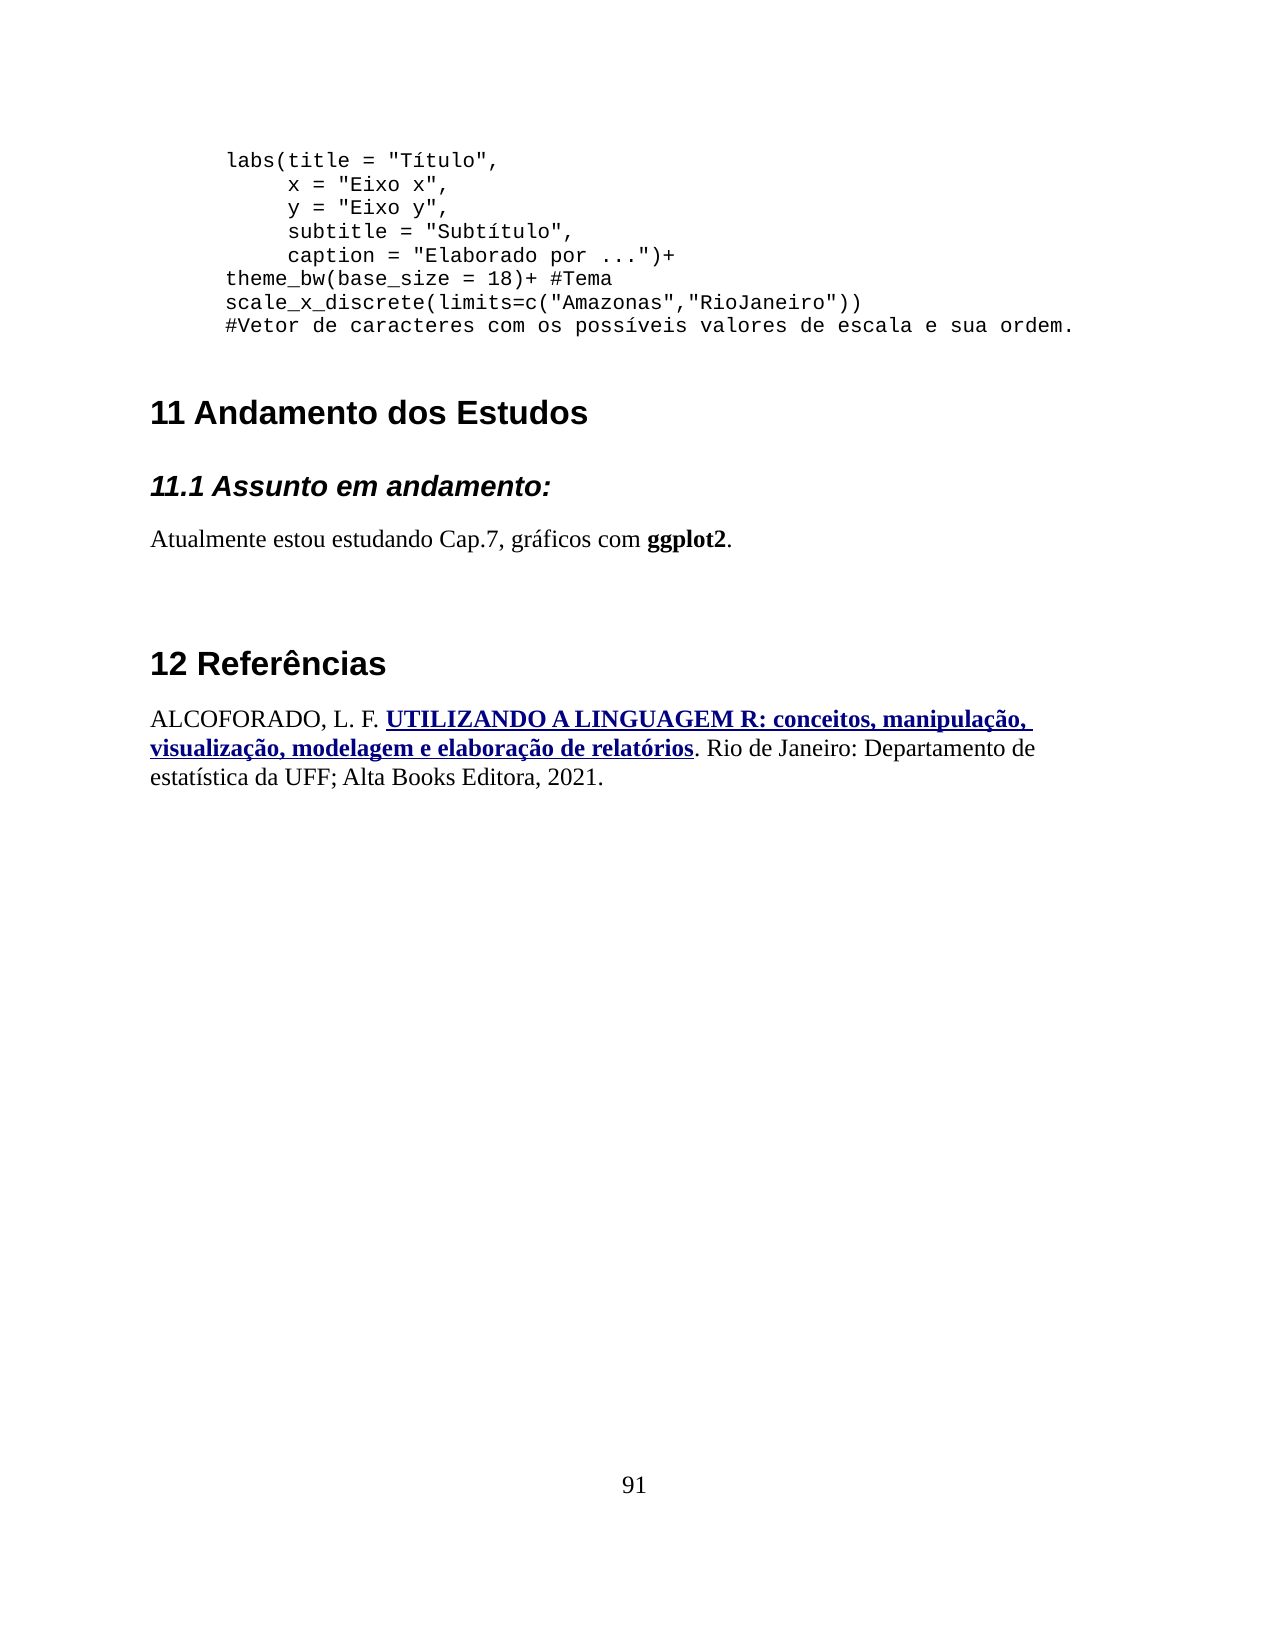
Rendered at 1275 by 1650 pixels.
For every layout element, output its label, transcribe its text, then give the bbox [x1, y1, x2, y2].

list scale_x_discrete(limits=c("Amazonas","RioJaneiro")) [187, 292, 1125, 316]
subtitle 11 Andamento dos Estudos [150, 393, 1125, 432]
text Atualmente estou estudando Cap.7, gráficos com ggplot2. [150, 524, 1125, 582]
subtitle 12 Referências [150, 644, 1125, 683]
subtitle 11.1 Assunto em andamento: [150, 469, 1125, 503]
text ALCOFORADO, L. F. UTILIZANDO A LINGUAGEM R: conceitos, manipulação, visualização, modelagem e elaboração de relatórios. Rio de Janeiro: Departamento de estatística da UFF; Alta Books Editora, 2021. [150, 704, 1125, 791]
list subtitle = "Subtítulo", [187, 221, 1125, 244]
list theme_bw(base_size = 18)+ #Tema [187, 268, 1125, 292]
list caption = "Elaborado por ...")+ [187, 244, 1125, 268]
list #Vetor de caracteres com os possíveis valores de escala e sua ordem. [187, 316, 1125, 339]
list labs(title = "Título", [187, 150, 1125, 174]
list x = "Eixo x", [187, 174, 1125, 197]
list y = "Eixo y", [187, 197, 1125, 221]
